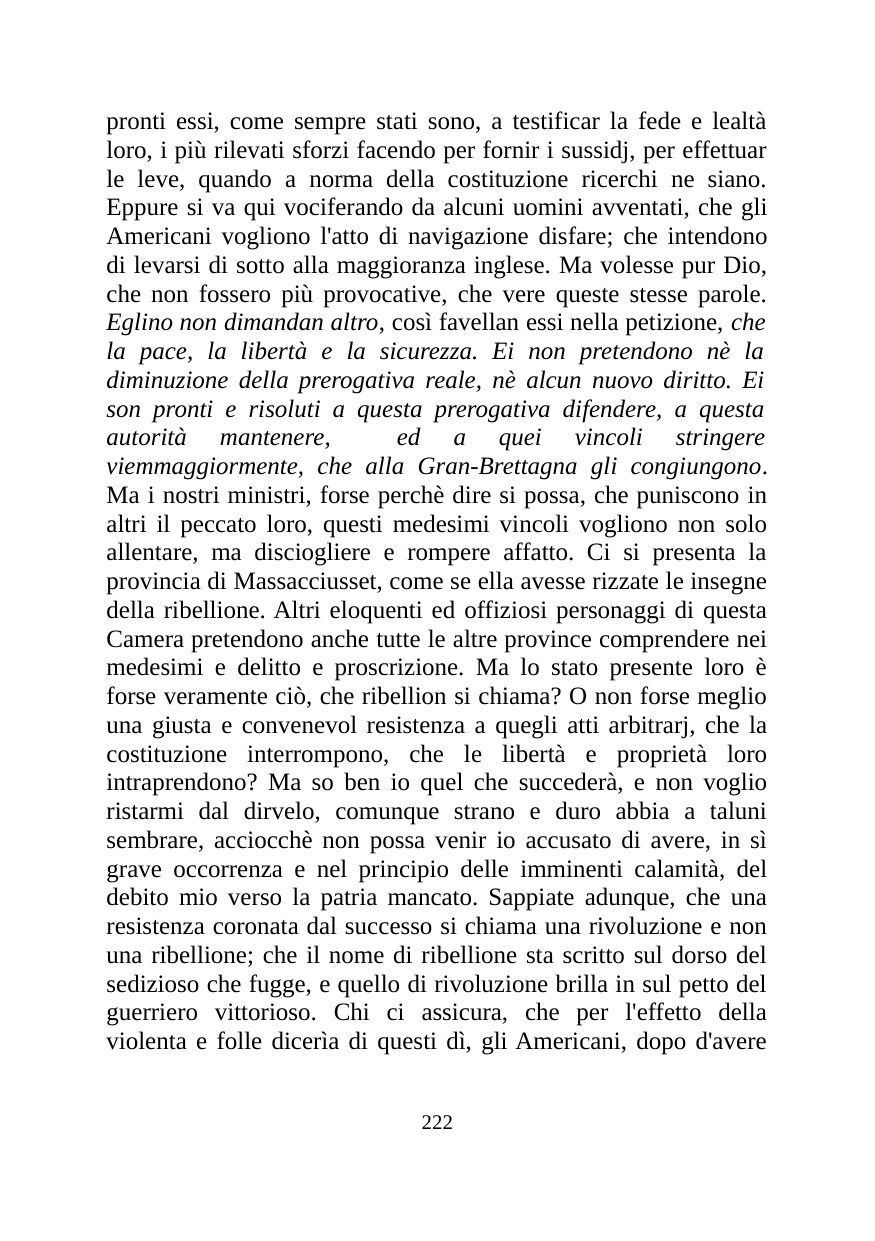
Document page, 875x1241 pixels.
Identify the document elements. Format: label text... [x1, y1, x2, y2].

text pronti essi, come sempre stati sono, a testificar la fede e lealtà loro, i più rilevati sforzi facendo per fornir i sussidj, per effettuar le leve, quando a norma della costituzione ricerchi ne siano. Eppure si va qui vociferando da alcuni uomini avventati, che gli Americani vogliono l'atto di navigazione disfare; che intendono di levarsi di sotto alla maggioranza inglese. Ma volesse pur Dio, che non fossero più provocative, che vere queste stesse parole. Eglino non dimandan altro, così favellan essi nella petizione, che la pace, la libertà e la sicurezza. Ei non pretendono nè la diminuzione della prerogativa reale, nè alcun nuovo diritto. Ei son pronti e risoluti a questa prerogativa difendere, a questa autorità mantenere, ed a quei vincoli stringere viemmaggiormente, che alla Gran-Brettagna gli congiungono. Ma i nostri ministri, forse perchè dire si possa, che puniscono in altri il peccato loro, questi medesimi vincoli vogliono non solo allentare, ma disciogliere e rompere affatto. Ci si presenta la provincia di Massacciusset, come se ella avesse rizzate le insegne della ribellione. Altri eloquenti ed offiziosi personaggi di questa Camera pretendono anche tutte le altre province comprendere nei medesimi e delitto e proscrizione. Ma lo stato presente loro è forse veramente ciò, che ribellion si chiama? O non forse meglio una giusta e convenevol resistenza a quegli atti arbitrarj, che la costituzione interrompono, che le libertà e proprietà loro intraprendono? Ma so ben io quel che succederà, e non voglio ristarmi dal dirvelo, comunque strano e duro abbia a taluni sembrare, acciocchè non possa venir io accusato di avere, in sì grave occorrenza e nel principio delle imminenti calamità, del debito mio verso la patria mancato. Sappiate adunque, che una resistenza coronata dal successo si chiama una rivoluzione e non una ribellione; che il nome di ribellione sta scritto sul dorso del sedizioso che fugge, e quello di rivoluzione brilla in sul petto del guerriero vittorioso. Chi ci assicura, che per l'effetto della violenta e folle dicerìa di questi dì, gli Americani, dopo d'avere [106, 106, 768, 1055]
